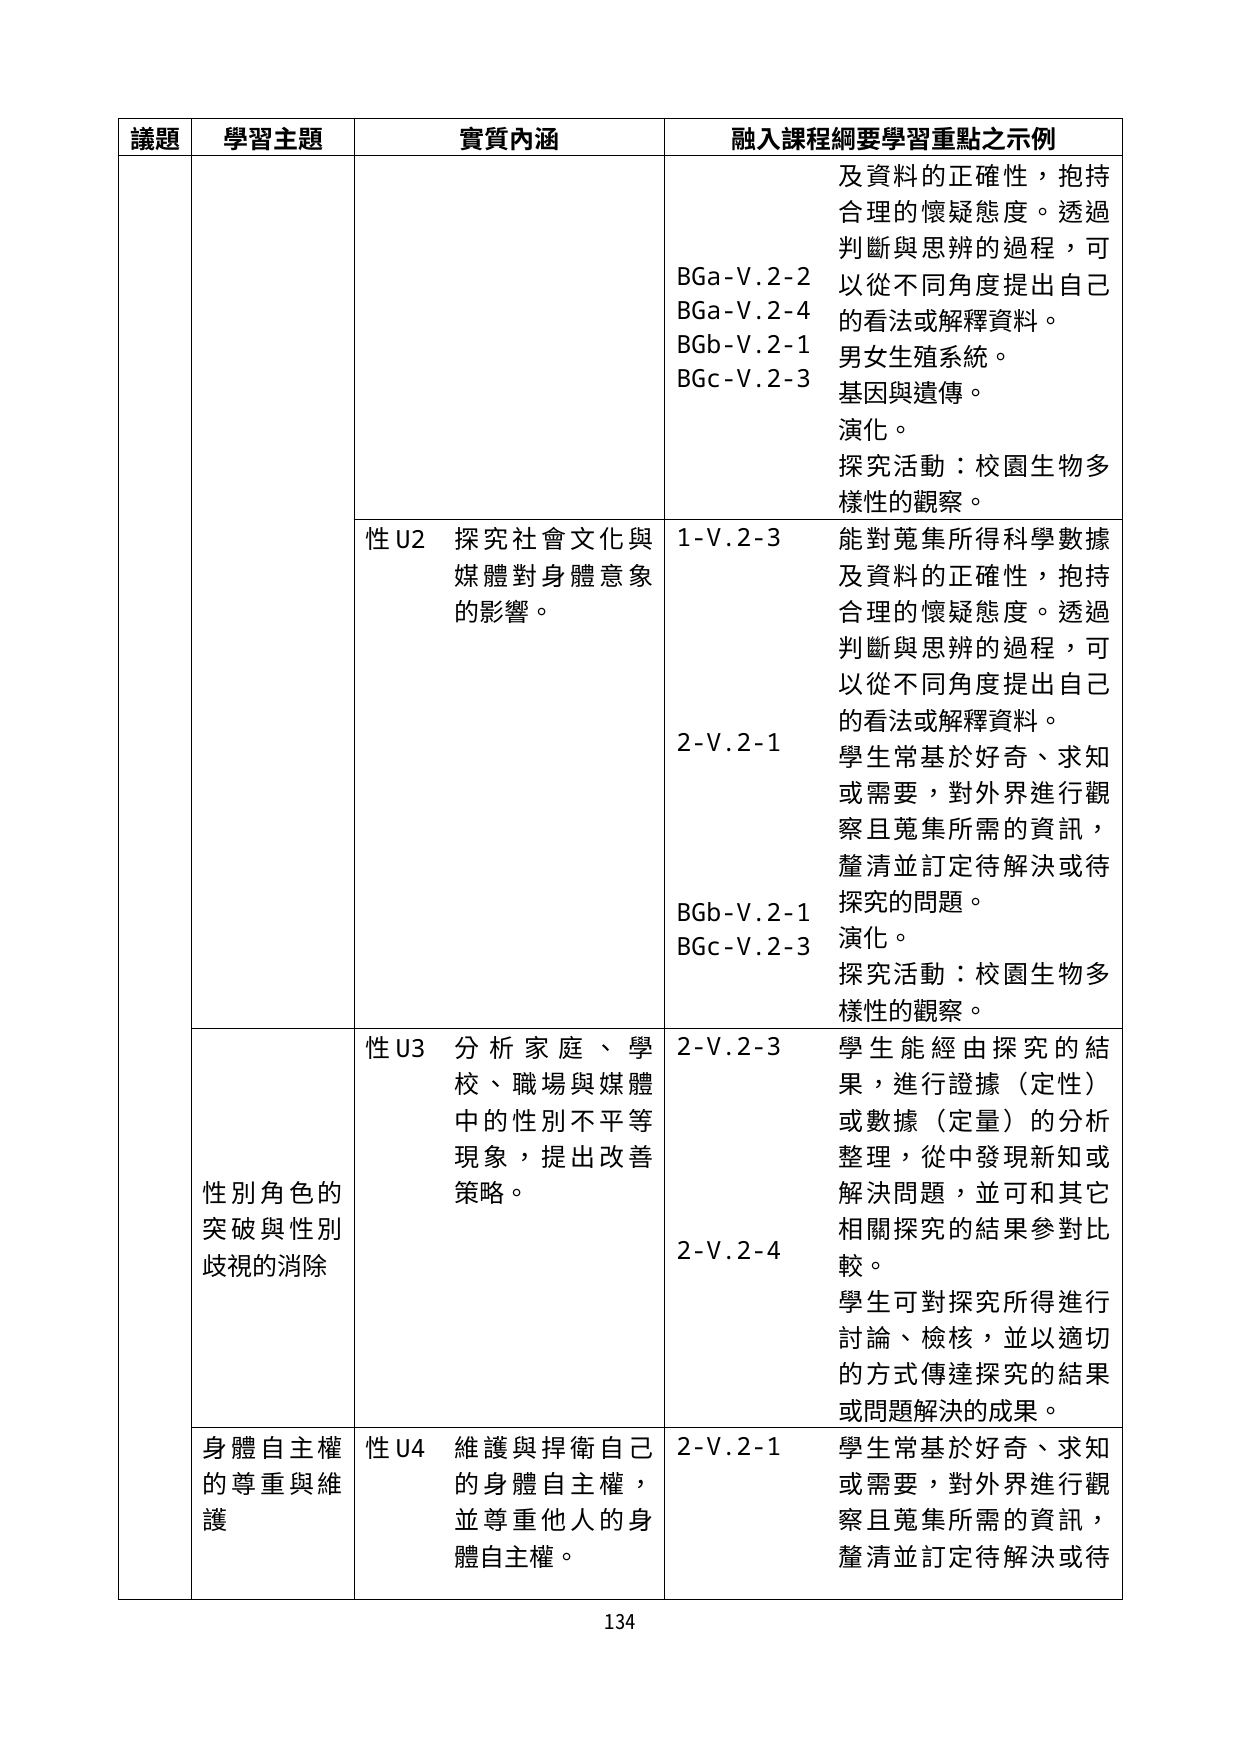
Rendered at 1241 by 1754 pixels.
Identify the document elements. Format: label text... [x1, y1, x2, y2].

table_cell 探究社會文化與媒體對身體意象的影響。 [443, 520, 664, 1027]
table_cell 性U3 [355, 1029, 443, 1427]
table_cell 學生常基於好奇、求知或需要，對外界進行觀察且蒐集所需的資訊，釐清並訂定待解決或待 [828, 1428, 1122, 1599]
table_cell [443, 156, 664, 519]
table_cell 性U2 [355, 520, 443, 1027]
table_cell [192, 156, 354, 1027]
table_cell 性別角色的突破與性別歧視的消除 [192, 1029, 354, 1427]
table_header 議題 [119, 119, 191, 155]
table_cell 能對蒐集所得科學數據及資料的正確性，抱持合理的懷疑態度。透過判斷與思辨的過程，可以從不同角度提出自己的看法或解釋資料。 學生常基於好奇、求知或需要，對外界進行觀察且蒐集所需的資訊，釐清並訂定待解決或待探究的問題。 演化。 探究活動：校園生物多樣性的觀察。 [828, 520, 1122, 1027]
table_cell [119, 156, 191, 1599]
table_cell 2-V.2-3 2-V.2-4 [665, 1029, 827, 1427]
table_cell [355, 156, 443, 519]
table_cell BGa-V.2-2 BGa-V.2-4 BGb-V.2-1 BGc-V.2-3 [665, 156, 827, 519]
table_header 實質內涵 [355, 119, 664, 155]
table_cell 分析家庭、學校、職場與媒體中的性別不平等現象，提出改善策略。 [443, 1029, 664, 1427]
table_cell 性U4 [355, 1428, 443, 1599]
table_cell 身體自主權的尊重與維護 [192, 1428, 354, 1599]
table_cell 及資料的正確性，抱持合理的懷疑態度。透過判斷與思辨的過程，可以從不同角度提出自己的看法或解釋資料。 男女生殖系統。 基因與遺傳。 演化。 探究活動：校園生物多樣性的觀察。 [828, 156, 1122, 519]
table_header 融入課程綱要學習重點之示例 [665, 119, 1122, 155]
table_header 學習主題 [192, 119, 354, 155]
table_cell 維護與捍衛自己的身體自主權，並尊重他人的身體自主權。 [443, 1428, 664, 1599]
table_cell 2-V.2-1 [665, 1428, 827, 1599]
table_cell 學生能經由探究的結果，進行證據（定性）或數據（定量）的分析整理，從中發現新知或解決問題，並可和其它相關探究的結果參對比較。 學生可對探究所得進行討論、檢核，並以適切的方式傳達探究的結果或問題解決的成果。 [828, 1029, 1122, 1427]
table_cell 1-V.2-3 2-V.2-1 BGb-V.2-1 BGc-V.2-3 [665, 520, 827, 1027]
